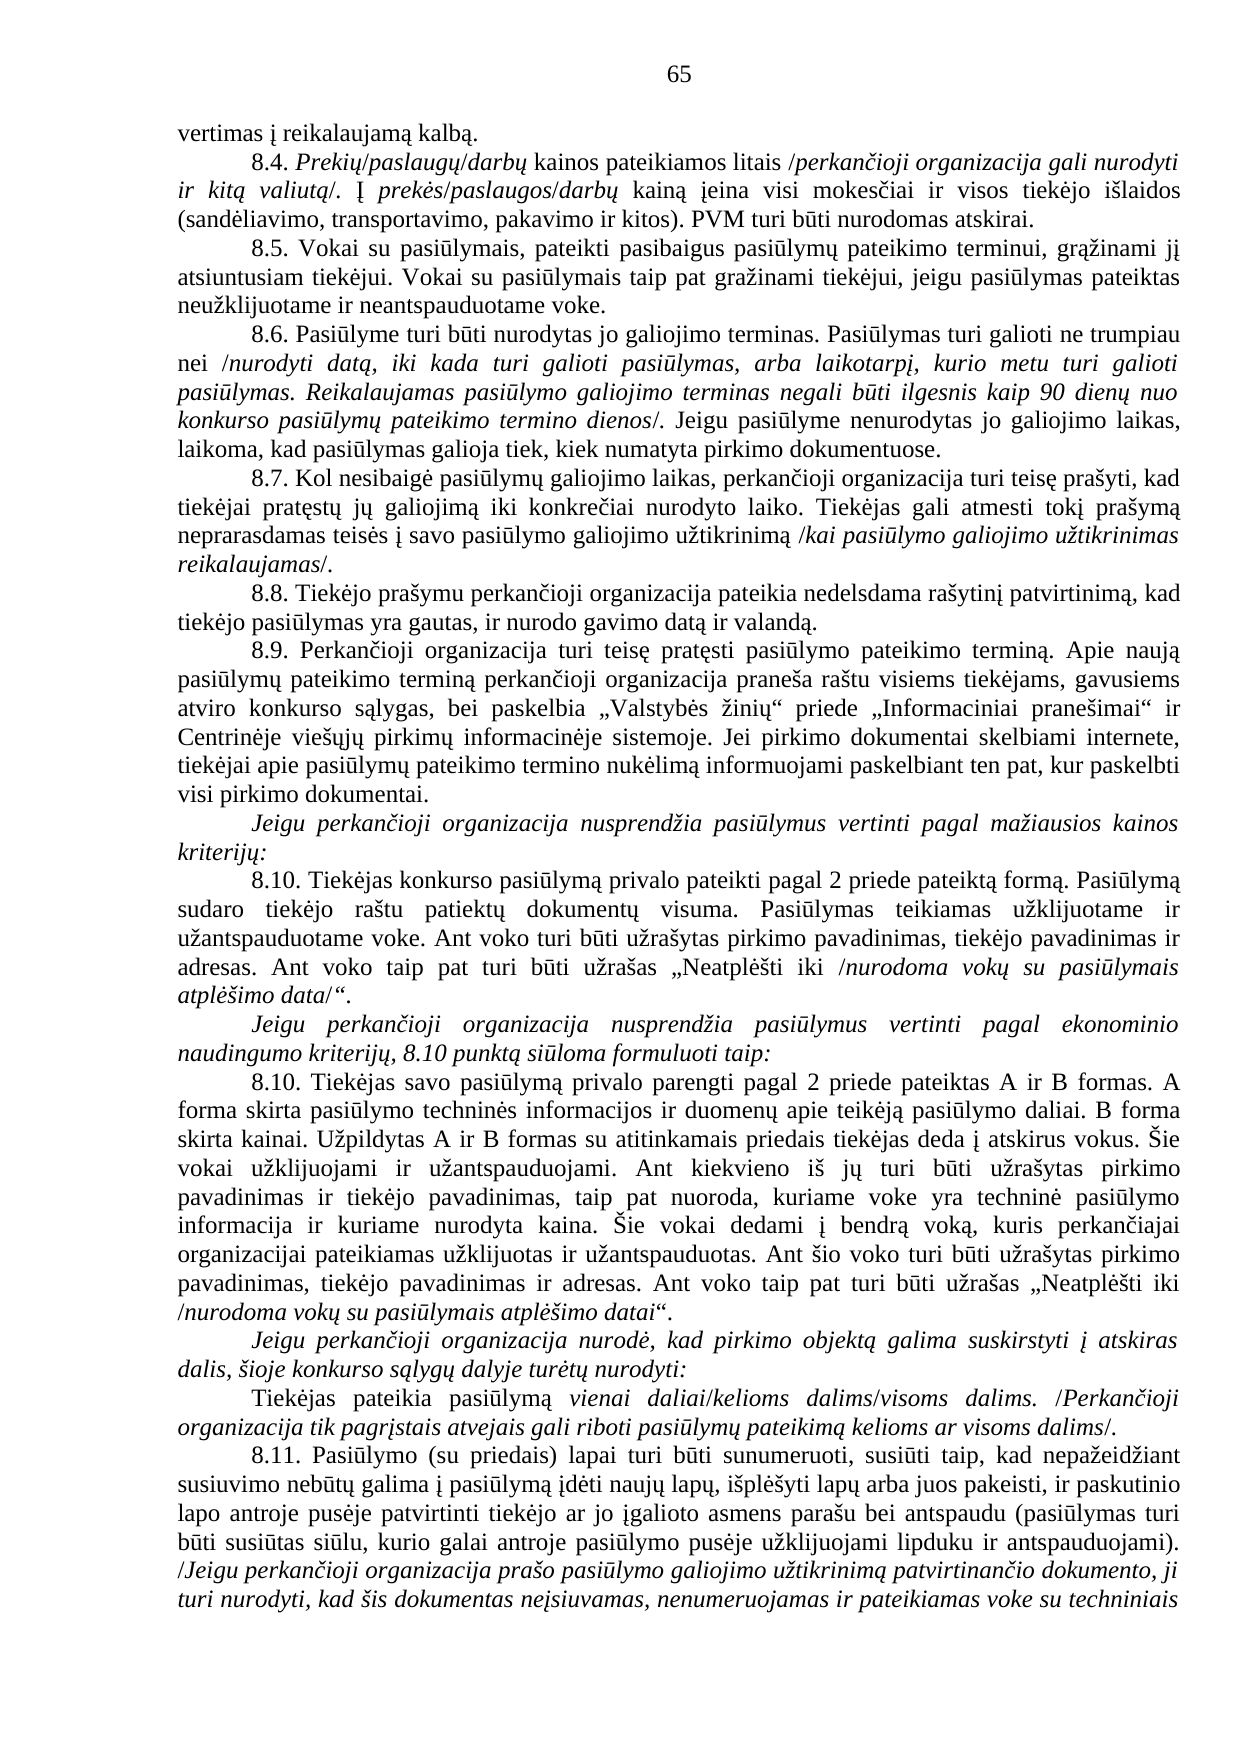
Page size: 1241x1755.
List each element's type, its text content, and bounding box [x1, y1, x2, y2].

text 8.9. Perkančioji organizacija turi teisę pratęsti pasiūlymo pateikimo terminą. Apie naują pasiūlymų pateikimo terminą perkančioji organizacija praneša raštu visiems tiekėjams, gavusiems atviro konkurso sąlygas, bei paskelbia „Valstybės žinių“ priede „Informaciniai pranešimai“ ir Centrinėje viešųjų pirkimų informacinėje sistemoje. Jei pirkimo dokumentai skelbiami internete, tiekėjai apie pasiūlymų pateikimo termino nukėlimą informuojami paskelbiant ten pat, kur paskelbti visi pirkimo dokumentai. [177, 636, 1181, 808]
text Jeigu perkančioji organizacija nurodė, kad pirkimo objektą galima suskirstyti į atskiras dalis, šioje konkurso sąlygų dalyje turėtų nurodyti: [177, 1326, 1181, 1383]
text 8.8. Tiekėjo prašymu perkančioji organizacija pateikia nedelsdama rašytinį patvirtinimą, kad tiekėjo pasiūlymas yra gautas, ir nurodo gavimo datą ir valandą. [177, 578, 1181, 636]
text Jeigu perkančioji organizacija nusprendžia pasiūlymus vertinti pagal ekonominio naudingumo kriterijų, 8.10 punktą siūloma formuluoti taip: [177, 1009, 1181, 1067]
text 8.11. Pasiūlymo (su priedais) lapai turi būti sunumeruoti, susiūti taip, kad nepažeidžiant susiuvimo nebūtų galima į pasiūlymą įdėti naujų lapų, išplėšyti lapų arba juos pakeisti, ir paskutinio lapo antroje pusėje patvirtinti tiekėjo ar jo įgalioto asmens parašu bei antspaudu (pasiūlymas turi būti susiūtas siūlu, kurio galai antroje pasiūlymo pusėje užklijuojami lipduku ir antspauduojami). /Jeigu perkančioji organizacija prašo pasiūlymo galiojimo užtikrinimą patvirtinančio dokumento, ji turi nurodyti, kad šis dokumentas neįsiuvamas, nenumeruojamas ir pateikiamas voke su techniniais [177, 1441, 1181, 1613]
text 8.4. Prekių/paslaugų/darbų kainos pateikiamos litais /perkančioji organizacija gali nurodyti ir kitą valiutą/. Į prekės/paslaugos/darbų kainą įeina visi mokesčiai ir visos tiekėjo išlaidos (sandėliavimo, transportavimo, pakavimo ir kitos). PVM turi būti nurodomas atskirai. [177, 147, 1181, 233]
text vertimas į reikalaujamą kalbą. [177, 118, 1181, 147]
text 8.10. Tiekėjas savo pasiūlymą privalo parengti pagal 2 priede pateiktas A ir B formas. A forma skirta pasiūlymo techninės informacijos ir duomenų apie teikėją pasiūlymo daliai. B forma skirta kainai. Užpildytas A ir B formas su atitinkamais priedais tiekėjas deda į atskirus vokus. Šie vokai užklijuojami ir užantspauduojami. Ant kiekvieno iš jų turi būti užrašytas pirkimo pavadinimas ir tiekėjo pavadinimas, taip pat nuoroda, kuriame voke yra techninė pasiūlymo informacija ir kuriame nurodyta kaina. Šie vokai dedami į bendrą voką, kuris perkančiajai organizacijai pateikiamas užklijuotas ir užantspauduotas. Ant šio voko turi būti užrašytas pirkimo pavadinimas, tiekėjo pavadinimas ir adresas. Ant voko taip pat turi būti užrašas „Neatplėšti iki /nurodoma vokų su pasiūlymais atplėšimo datai“. [177, 1067, 1181, 1326]
text 8.5. Vokai su pasiūlymais, pateikti pasibaigus pasiūlymų pateikimo terminui, grąžinami jį atsiuntusiam tiekėjui. Vokai su pasiūlymais taip pat gražinami tiekėjui, jeigu pasiūlymas pateiktas neužklijuotame ir neantspauduotame voke. [177, 233, 1181, 319]
text 8.7. Kol nesibaigė pasiūlymų galiojimo laikas, perkančioji organizacija turi teisę prašyti, kad tiekėjai pratęstų jų galiojimą iki konkrečiai nurodyto laiko. Tiekėjas gali atmesti tokį prašymą neprarasdamas teisės į savo pasiūlymo galiojimo užtikrinimą /kai pasiūlymo galiojimo užtikrinimas reikalaujamas/. [177, 463, 1181, 578]
text 8.6. Pasiūlyme turi būti nurodytas jo galiojimo terminas. Pasiūlymas turi galioti ne trumpiau nei /nurodyti datą, iki kada turi galioti pasiūlymas, arba laikotarpį, kurio metu turi galioti pasiūlymas. Reikalaujamas pasiūlymo galiojimo terminas negali būti ilgesnis kaip 90 dienų nuo konkurso pasiūlymų pateikimo termino dienos/. Jeigu pasiūlyme nenurodytas jo galiojimo laikas, laikoma, kad pasiūlymas galioja tiek, kiek numatyta pirkimo dokumentuose. [177, 319, 1181, 463]
text Jeigu perkančioji organizacija nusprendžia pasiūlymus vertinti pagal mažiausios kainos kriterijų: [177, 808, 1181, 866]
text 8.10. Tiekėjas konkurso pasiūlymą privalo pateikti pagal 2 priede pateiktą formą. Pasiūlymą sudaro tiekėjo raštu patiektų dokumentų visuma. Pasiūlymas teikiamas užklijuotame ir užantspauduotame voke. Ant voko turi būti užrašytas pirkimo pavadinimas, tiekėjo pavadinimas ir adresas. Ant voko taip pat turi būti užrašas „Neatplėšti iki /nurodoma vokų su pasiūlymais atplėšimo data/“. [177, 866, 1181, 1009]
text Tiekėjas pateikia pasiūlymą vienai daliai/kelioms dalims/visoms dalims. /Perkančioji organizacija tik pagrįstais atvejais gali riboti pasiūlymų pateikimą kelioms ar visoms dalims/. [177, 1383, 1181, 1441]
